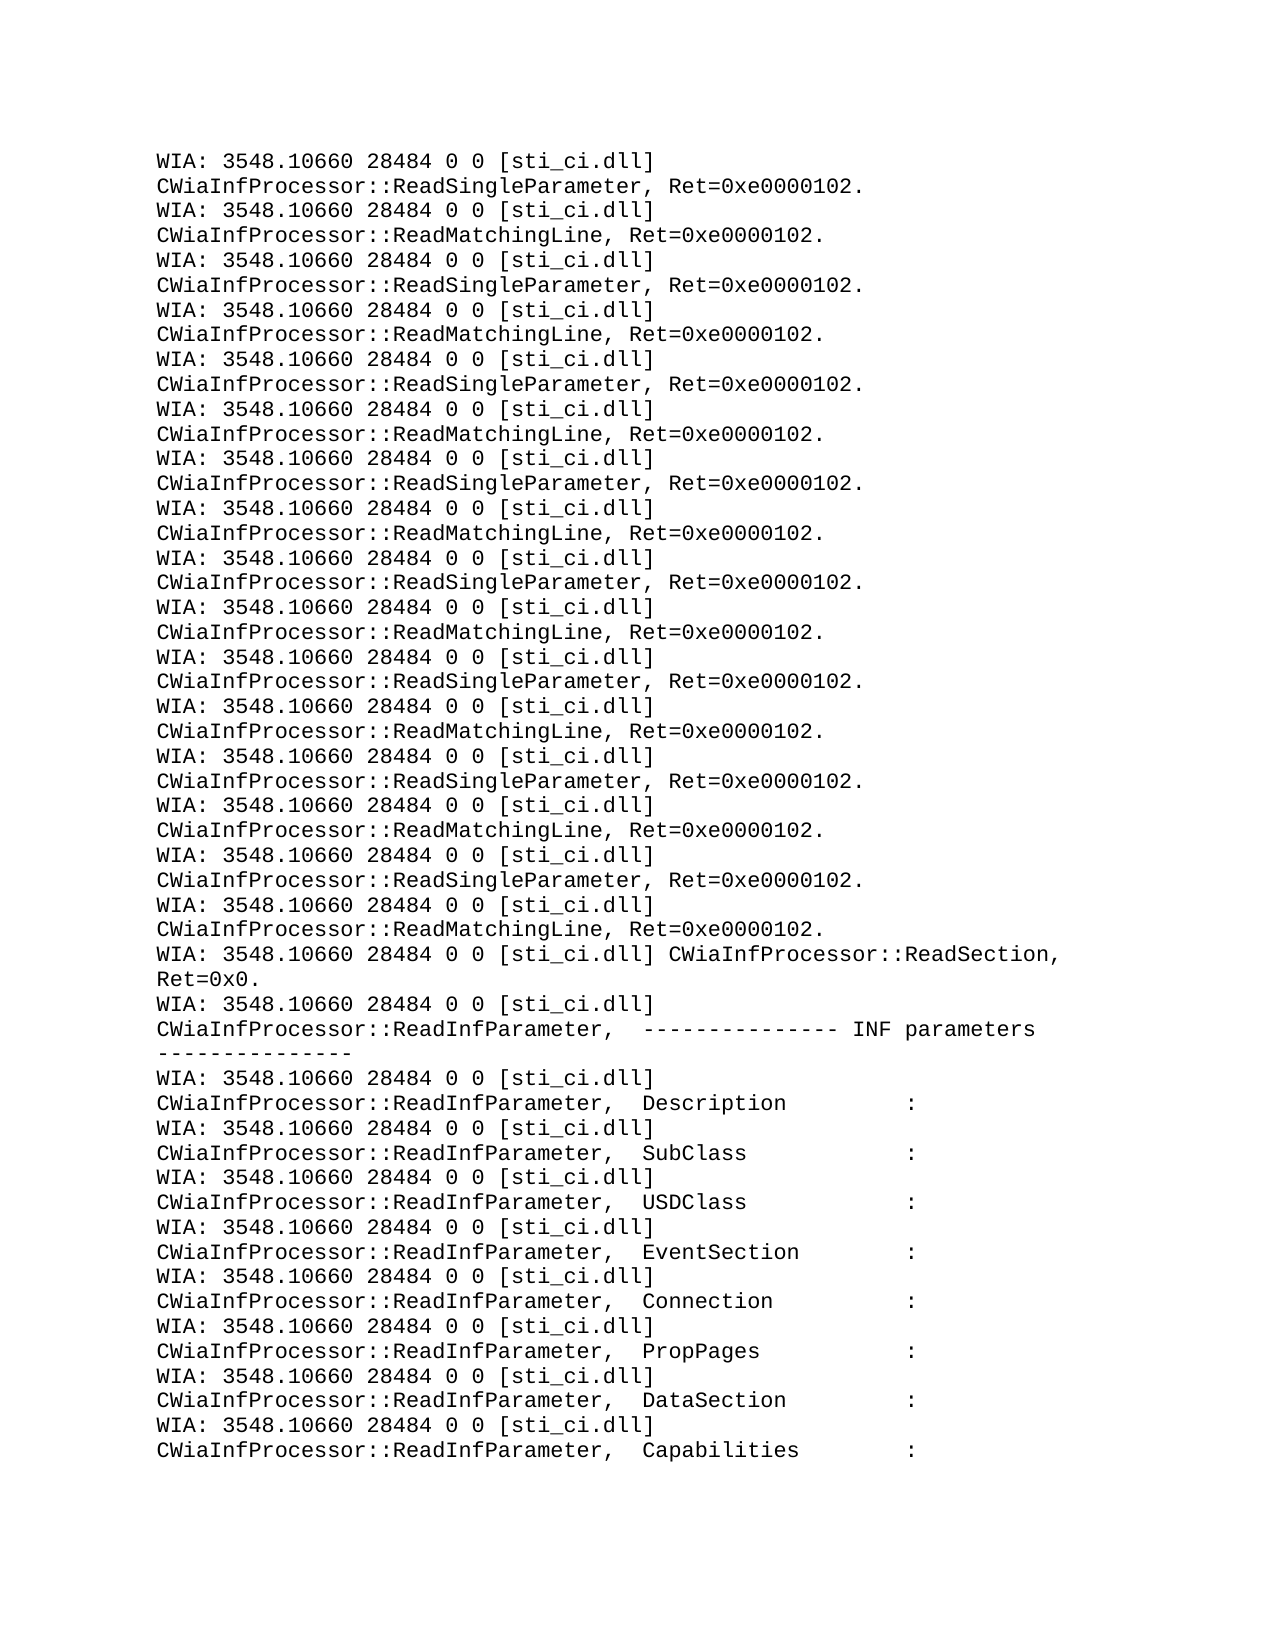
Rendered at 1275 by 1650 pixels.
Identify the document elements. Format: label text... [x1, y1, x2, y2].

text WIA: 3548.10660 28484 0 0 [sti_ci.dll] CWiaInfProcessor::ReadSection, Ret=0x0. [156, 943, 1118, 993]
text WIA: 3548.10660 28484 0 0 [sti_ci.dll] CWiaInfProcessor::ReadMatchingLine, Ret=0xe0000102. [156, 794, 1118, 844]
text WIA: 3548.10660 28484 0 0 [sti_ci.dll] CWiaInfProcessor::ReadInfParameter, Connection : [156, 1266, 1118, 1315]
text WIA: 3548.10660 28484 0 0 [sti_ci.dll] CWiaInfProcessor::ReadInfParameter, --------------- INF parameters --------------- [156, 993, 1118, 1067]
text WIA: 3548.10660 28484 0 0 [sti_ci.dll] CWiaInfProcessor::ReadInfParameter, Capabilities : [156, 1414, 1118, 1464]
text WIA: 3548.10660 28484 0 0 [sti_ci.dll] CWiaInfProcessor::ReadInfParameter, Description : [156, 1067, 1118, 1117]
text WIA: 3548.10660 28484 0 0 [sti_ci.dll] CWiaInfProcessor::ReadMatchingLine, Ret=0xe0000102. [156, 894, 1118, 943]
text WIA: 3548.10660 28484 0 0 [sti_ci.dll] CWiaInfProcessor::ReadInfParameter, SubClass : [156, 1117, 1118, 1166]
text WIA: 3548.10660 28484 0 0 [sti_ci.dll] CWiaInfProcessor::ReadMatchingLine, Ret=0xe0000102. [156, 497, 1118, 547]
text WIA: 3548.10660 28484 0 0 [sti_ci.dll] CWiaInfProcessor::ReadSingleParameter, Ret=0xe0000102. [156, 249, 1118, 299]
text WIA: 3548.10660 28484 0 0 [sti_ci.dll] CWiaInfProcessor::ReadMatchingLine, Ret=0xe0000102. [156, 199, 1118, 249]
text WIA: 3548.10660 28484 0 0 [sti_ci.dll] CWiaInfProcessor::ReadMatchingLine, Ret=0xe0000102. [156, 299, 1118, 348]
text WIA: 3548.10660 28484 0 0 [sti_ci.dll] CWiaInfProcessor::ReadMatchingLine, Ret=0xe0000102. [156, 596, 1118, 646]
text WIA: 3548.10660 28484 0 0 [sti_ci.dll] CWiaInfProcessor::ReadMatchingLine, Ret=0xe0000102. [156, 398, 1118, 447]
text WIA: 3548.10660 28484 0 0 [sti_ci.dll] CWiaInfProcessor::ReadSingleParameter, Ret=0xe0000102. [156, 646, 1118, 695]
text WIA: 3548.10660 28484 0 0 [sti_ci.dll] CWiaInfProcessor::ReadMatchingLine, Ret=0xe0000102. [156, 695, 1118, 745]
text WIA: 3548.10660 28484 0 0 [sti_ci.dll] CWiaInfProcessor::ReadSingleParameter, Ret=0xe0000102. [156, 150, 1118, 199]
text WIA: 3548.10660 28484 0 0 [sti_ci.dll] CWiaInfProcessor::ReadSingleParameter, Ret=0xe0000102. [156, 745, 1118, 794]
text WIA: 3548.10660 28484 0 0 [sti_ci.dll] CWiaInfProcessor::ReadInfParameter, DataSection : [156, 1365, 1118, 1414]
text WIA: 3548.10660 28484 0 0 [sti_ci.dll] CWiaInfProcessor::ReadInfParameter, USDClass : [156, 1166, 1118, 1216]
text WIA: 3548.10660 28484 0 0 [sti_ci.dll] CWiaInfProcessor::ReadInfParameter, EventSection : [156, 1216, 1118, 1266]
text WIA: 3548.10660 28484 0 0 [sti_ci.dll] CWiaInfProcessor::ReadSingleParameter, Ret=0xe0000102. [156, 447, 1118, 497]
text WIA: 3548.10660 28484 0 0 [sti_ci.dll] CWiaInfProcessor::ReadInfParameter, PropPages : [156, 1315, 1118, 1365]
text WIA: 3548.10660 28484 0 0 [sti_ci.dll] CWiaInfProcessor::ReadSingleParameter, Ret=0xe0000102. [156, 844, 1118, 894]
text WIA: 3548.10660 28484 0 0 [sti_ci.dll] CWiaInfProcessor::ReadSingleParameter, Ret=0xe0000102. [156, 348, 1118, 398]
text WIA: 3548.10660 28484 0 0 [sti_ci.dll] CWiaInfProcessor::ReadSingleParameter, Ret=0xe0000102. [156, 547, 1118, 596]
